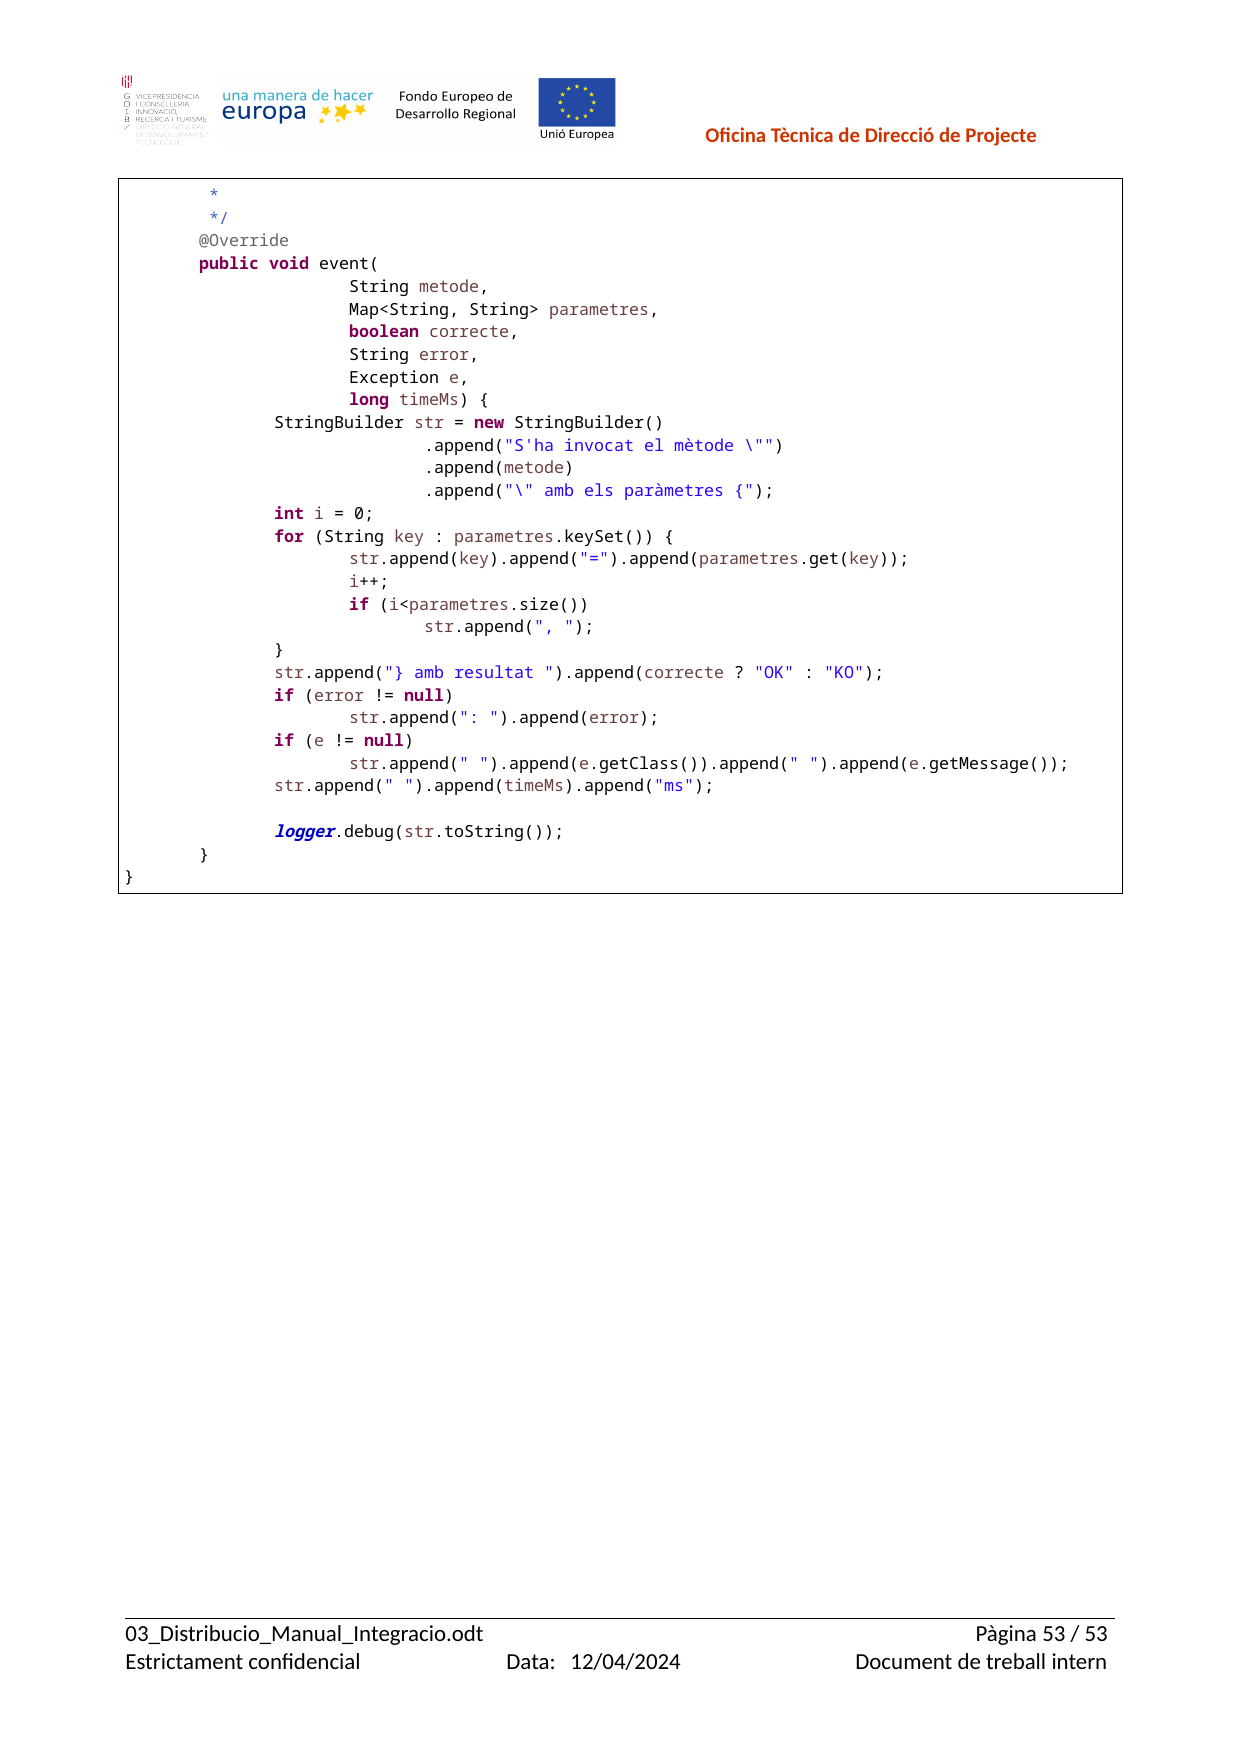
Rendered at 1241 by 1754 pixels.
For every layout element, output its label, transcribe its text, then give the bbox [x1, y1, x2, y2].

picture [219, 73, 621, 147]
table_header * */ @Override public void event( String metode, Map<String, String> parametres, boolean correcte, String error, Exception e, long timeMs) { StringBuilder str = new StringBuilder() .append("S'ha invocat el mètode \"") .append(metode) .append("\" amb els paràmetres {"); int i = 0; for (String key : parametres.keySet()) { str.append(key).append("=").append(parametres.get(key)); i++; if (i<parametres.size()) str.append(", "); } str.append("} amb resultat ").append(correcte ? "OK" : "KO"); if (error != null) str.append(": ").append(error); if (e != null) str.append(" ").append(e.getClass()).append(" ").append(e.getMessage()); str.append(" ").append(timeMs).append("ms"); logger.debug(str.toString()); } } [119, 179, 1122, 893]
picture [118, 73, 213, 147]
